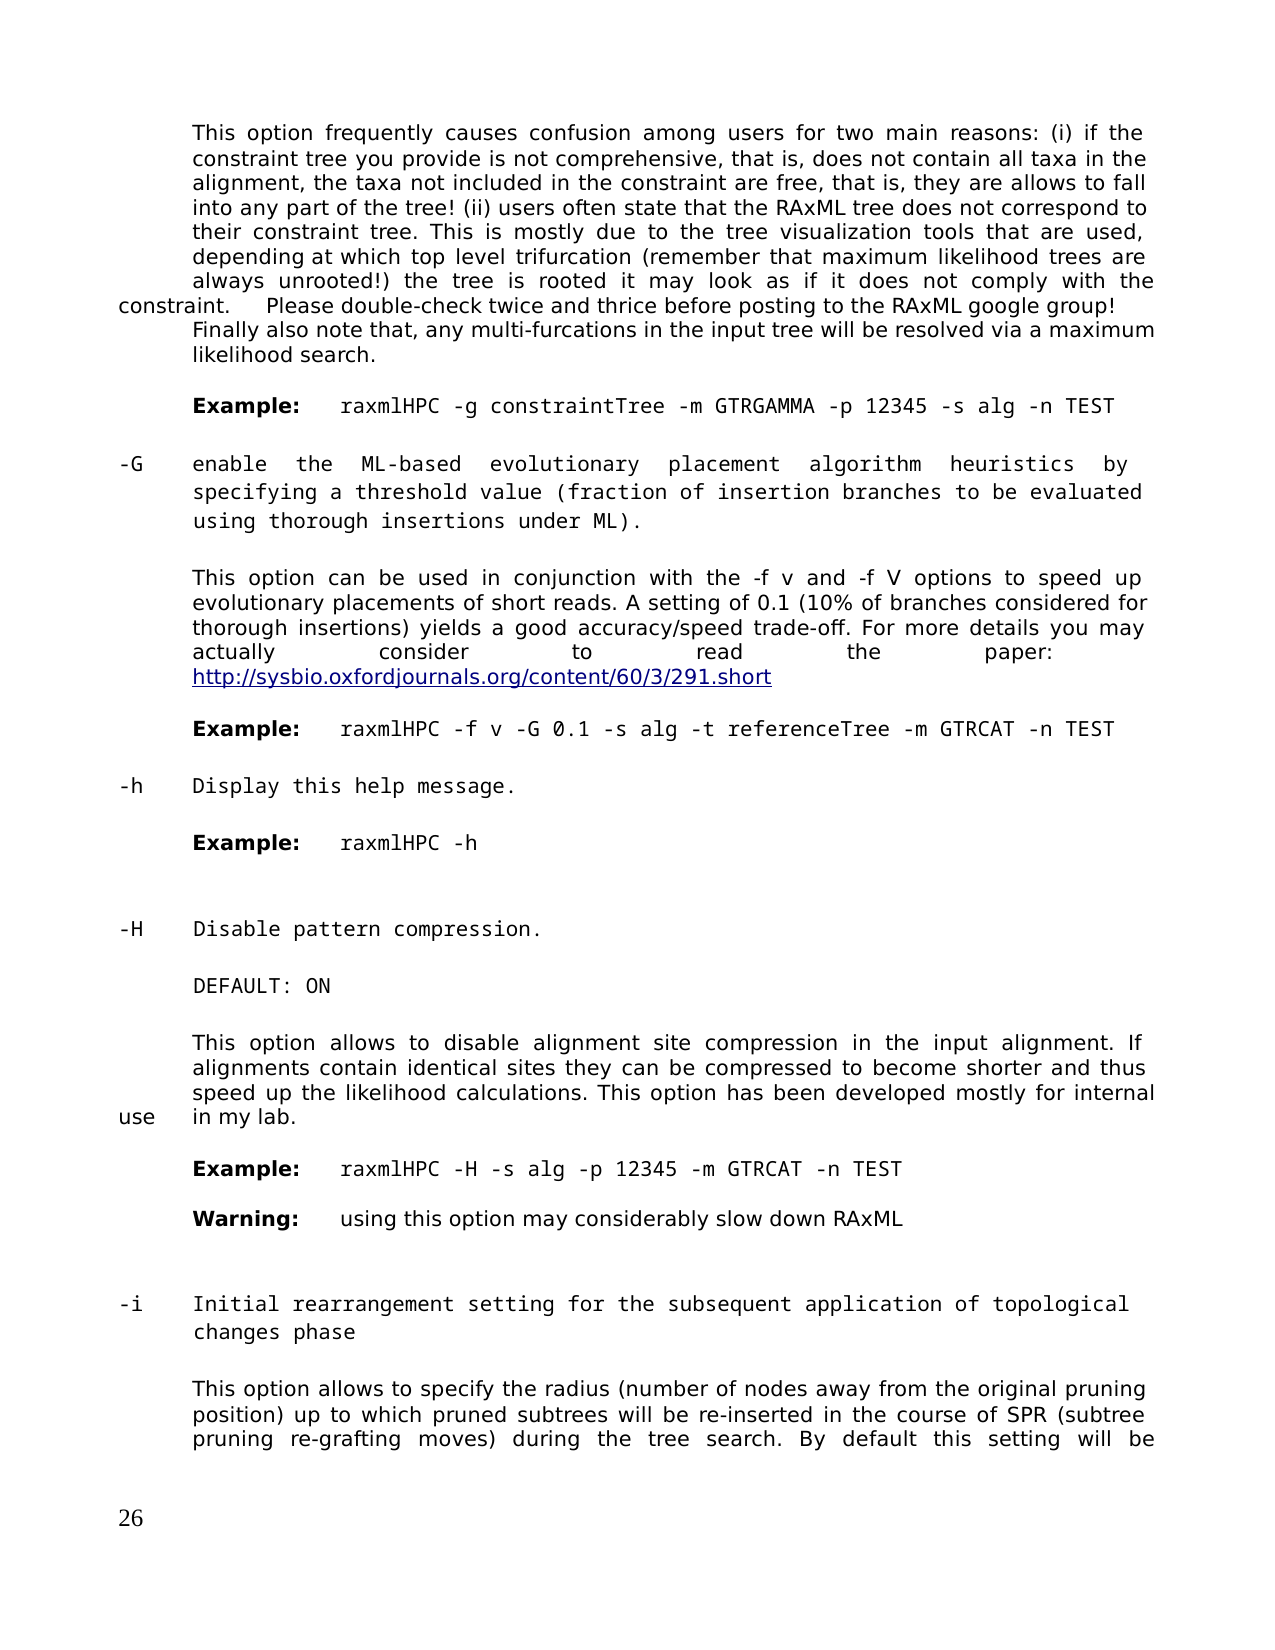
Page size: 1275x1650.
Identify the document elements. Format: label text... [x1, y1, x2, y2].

text Example: raxmlHPC -h [118, 828, 1157, 856]
text Example: raxmlHPC -g constraintTree -m GTRGAMMA -p 12345 -s alg -n TEST [118, 391, 1157, 420]
text DEFAULT: ON [118, 971, 1157, 999]
text This option can be used in conjunction with the -f v and -f V options to speed up evolutionary placements of short reads. A setting of 0.1 (10% of branches considered for thorough insertions) yields a good accuracy/speed trade-off. For more details you may actually consider to read the paper: http://sysbio.oxfordjournals.org/content/60/3/291.short [118, 563, 1157, 689]
text -H Disable pattern compression. [118, 913, 1157, 942]
text This option allows to disable alignment site compression in the input alignment. If alignments contain identical sites they can be compressed to become shorter and thus speed up the likelihood calculations. This option has been developed mostly for internal use in my lab. [118, 1028, 1157, 1129]
text changes phase [118, 1317, 1157, 1346]
text -h Display this help message. [118, 771, 1157, 799]
text Example: raxmlHPC -H -s alg -p 12345 -m GTRCAT -n TEST [118, 1154, 1157, 1183]
text Finally also note that, any multi-furcations in the input tree will be resolved via a maximum likelihood search. [118, 318, 1157, 367]
text -G enable the ML-based evolutionary placement algorithm heuristics by specifying a threshold value (fraction of insertion branches to be evaluated [118, 448, 1157, 506]
text using thorough insertions under ML). [118, 506, 1157, 534]
text Warning: using this option may considerably slow down RAxML [118, 1207, 1157, 1232]
text -i Initial rearrangement setting for the subsequent application of topological [118, 1289, 1157, 1317]
text This option allows to specify the radius (number of nodes away from the original pruning position) up to which pruned subtrees will be re-inserted in the course of SPR (subtree pruning re-grafting moves) during the tree search. By default this setting will be [118, 1374, 1157, 1452]
text This option frequently causes confusion among users for two main reasons: (i) if the constraint tree you provide is not comprehensive, that is, does not contain all taxa in the alignment, the taxa not included in the constraint are free, that is, they are allows to fall into any part of the tree! (ii) users often state that the RAxML tree does not correspond to their constraint tree. This is mostly due to the tree visualization tools that are used, depending at which top level trifurcation (remember that maximum likelihood trees are always unrooted!) the tree is rooted it may look as if it does not comply with the constraint. Please double-check twice and thrice before posting to the RAxML google group! [118, 118, 1157, 318]
text Example: raxmlHPC -f v -G 0.1 -s alg -t referenceTree -m GTRCAT -n TEST [118, 714, 1157, 742]
